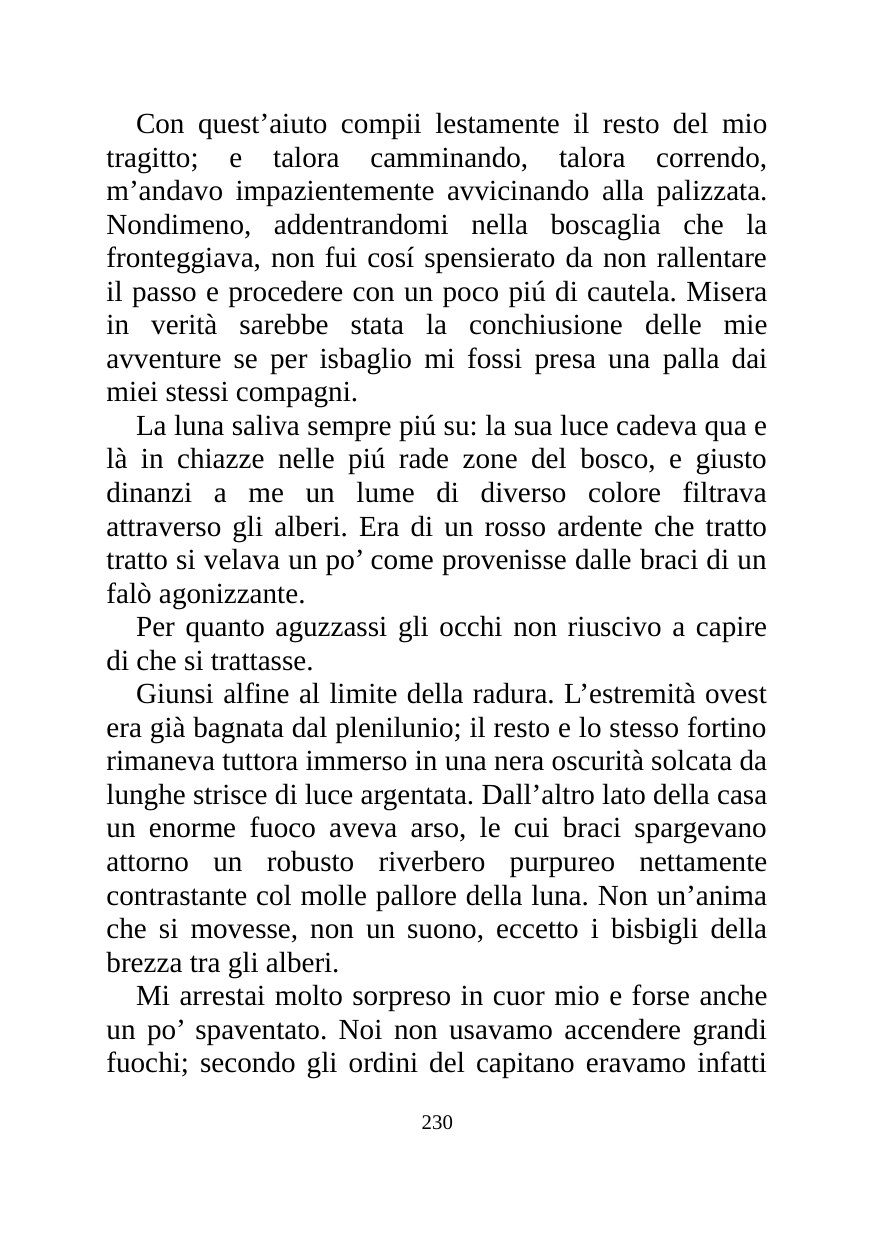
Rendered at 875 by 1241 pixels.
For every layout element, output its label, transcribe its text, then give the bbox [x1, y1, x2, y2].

text Per quanto aguzzassi gli occhi non riuscivo a capire di che si trattasse. [106, 609, 768, 676]
text Giunsi alfine al limite della radura. L’estremità ovest era già bagnata dal plenilunio; il resto e lo stesso fortino rimaneva tuttora immerso in una nera oscurità solcata da lunghe strisce di luce argentata. Dall’altro lato della casa un enorme fuoco aveva arso, le cui braci spargevano attorno un robusto riverbero purpureo nettamente contrastante col molle pallore della luna. Non un’anima che si movesse, non un suono, eccetto i bisbigli della brezza tra gli alberi. [106, 676, 768, 978]
text Con quest’aiuto compii lestamente il resto del mio tragitto; e talora camminando, talora correndo, m’andavo impazientemente avvicinando alla palizzata. Nondimeno, addentrandomi nella boscaglia che la fronteggiava, non fui cosí spensierato da non rallentare il passo e procedere con un poco piú di cautela. Misera in verità sarebbe stata la conchiusione delle mie avventure se per isbaglio mi fossi presa una palla dai miei stessi compagni. [106, 106, 768, 408]
text La luna saliva sempre piú su: la sua luce cadeva qua e là in chiazze nelle piú rade zone del bosco, e giusto dinanzi a me un lume di diverso colore filtrava attraverso gli alberi. Era di un rosso ardente che tratto tratto si velava un po’ come provenisse dalle braci di un falò agonizzante. [106, 408, 768, 609]
text Mi arrestai molto sorpreso in cuor mio e forse anche un po’ spaventato. Noi non usavamo accendere grandi fuochi; secondo gli ordini del capitano eravamo infatti [106, 978, 768, 1079]
